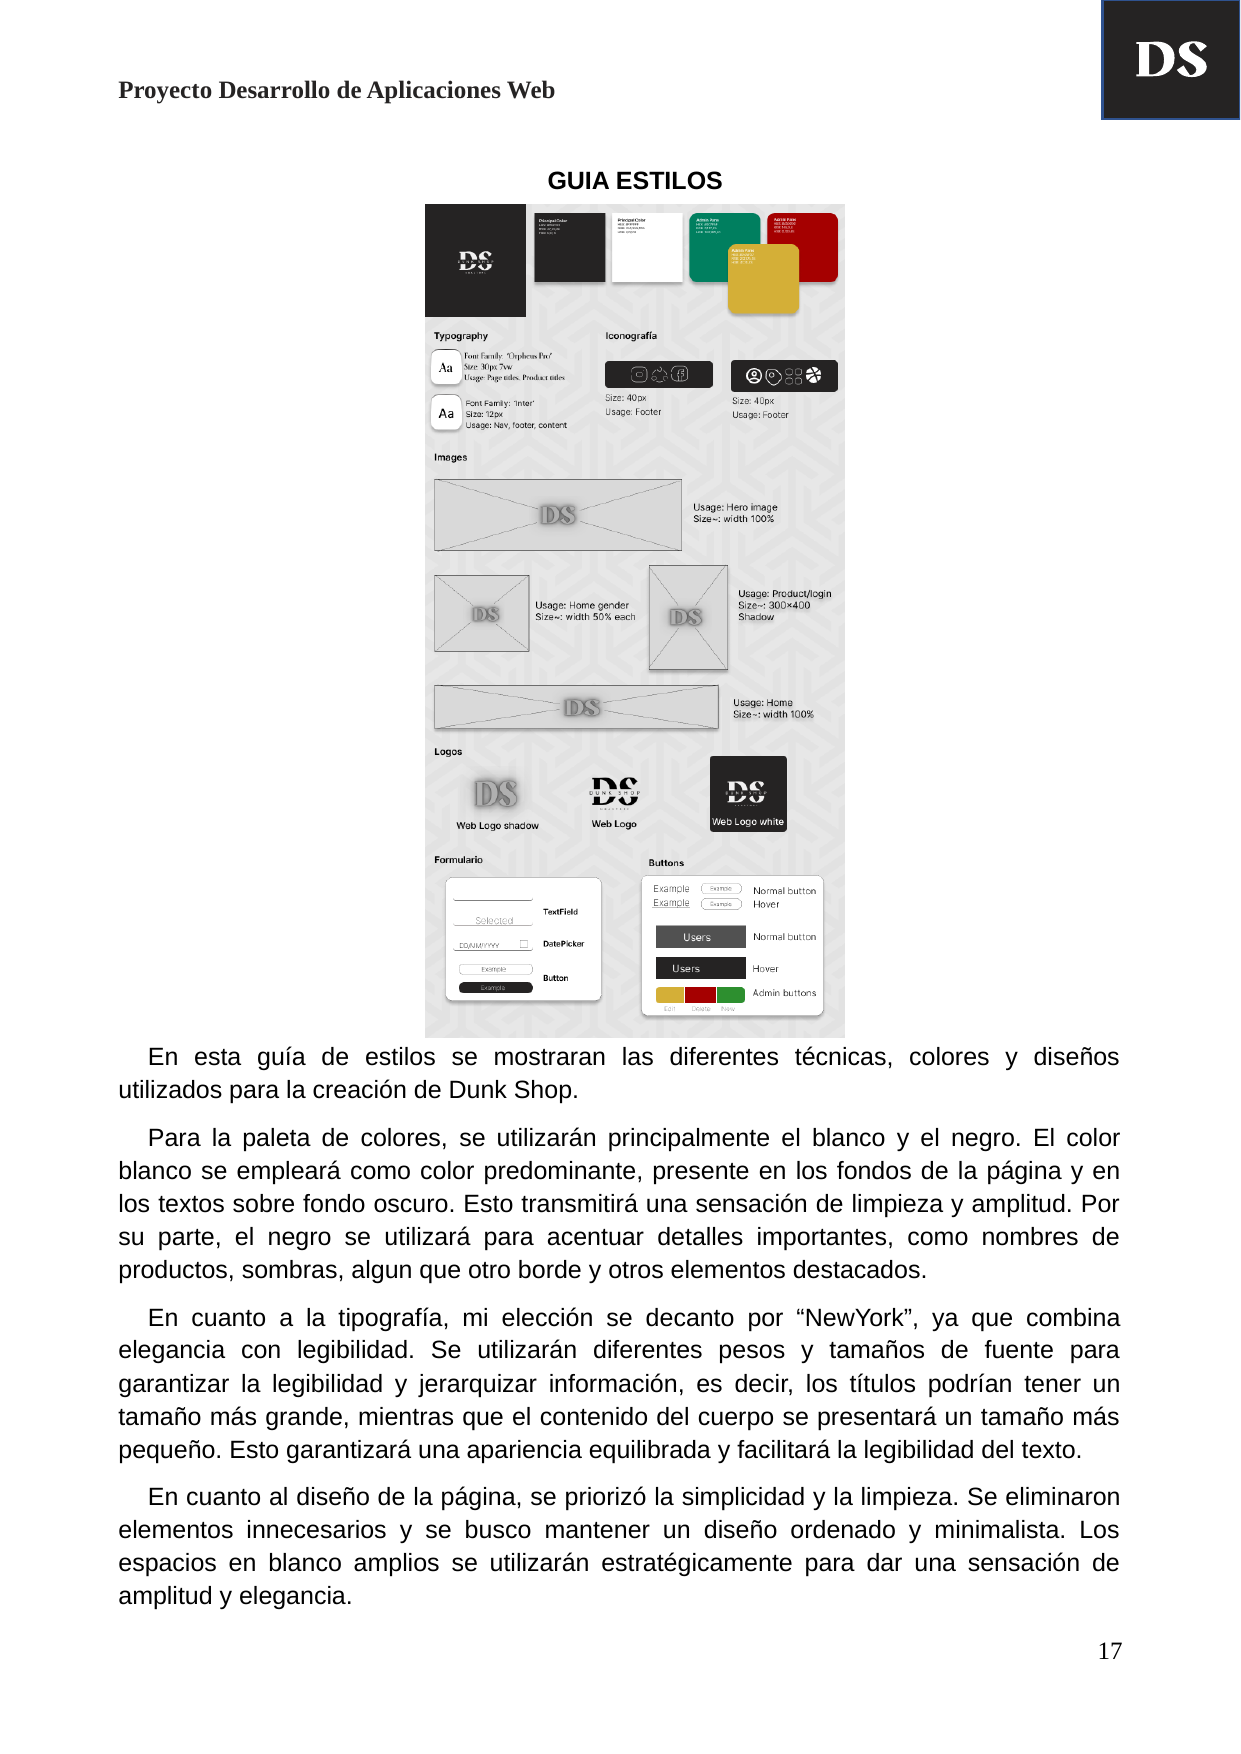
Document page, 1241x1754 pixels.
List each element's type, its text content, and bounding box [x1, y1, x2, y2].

text Para la paleta de colores, se utilizarán principalmente el blanco y el negro. El color blanco se empleará como color predominante, presente en los fondos de la página y en los textos sobre fondo oscuro. Esto transmitirá una sensación de limpieza y amplitud. Por su parte, el negro se utilizará para acentuar detalles importantes, como nombres de productos, sombras, algun que otro borde y otros elementos destacados. [118, 1123, 1122, 1284]
text En esta guía de estilos se mostraran las diferentes técnicas, colores y diseños utilizados para la creación de Dunk Shop. [118, 1038, 1122, 1104]
picture [425, 204, 845, 1038]
text En cuanto al diseño de la página, se priorizó la simplicidad y la limpieza. Se eliminaron elementos innecesarios y se busco mantener un diseño ordenado y minimalista. Los espacios en blanco amplios se utilizarán estratégicamente para dar una sensación de amplitud y elegancia. [118, 1482, 1122, 1610]
text En cuanto a la tipografía, mi elección se decanto por “NewYork”, ya que combina elegancia con legibilidad. Se utilizarán diferentes pesos y tamaños de fuente para garantizar la legibilidad y jerarquizar información, es decir, los títulos podrían tener un tamaño más grande, mientras que el contenido del cuerpo se presentará un tamaño más pequeño. Esto garantizará una apariencia equilibrada y facilitará la legibilidad del texto. [118, 1302, 1122, 1463]
text GUIA ESTILOS [118, 166, 1122, 194]
